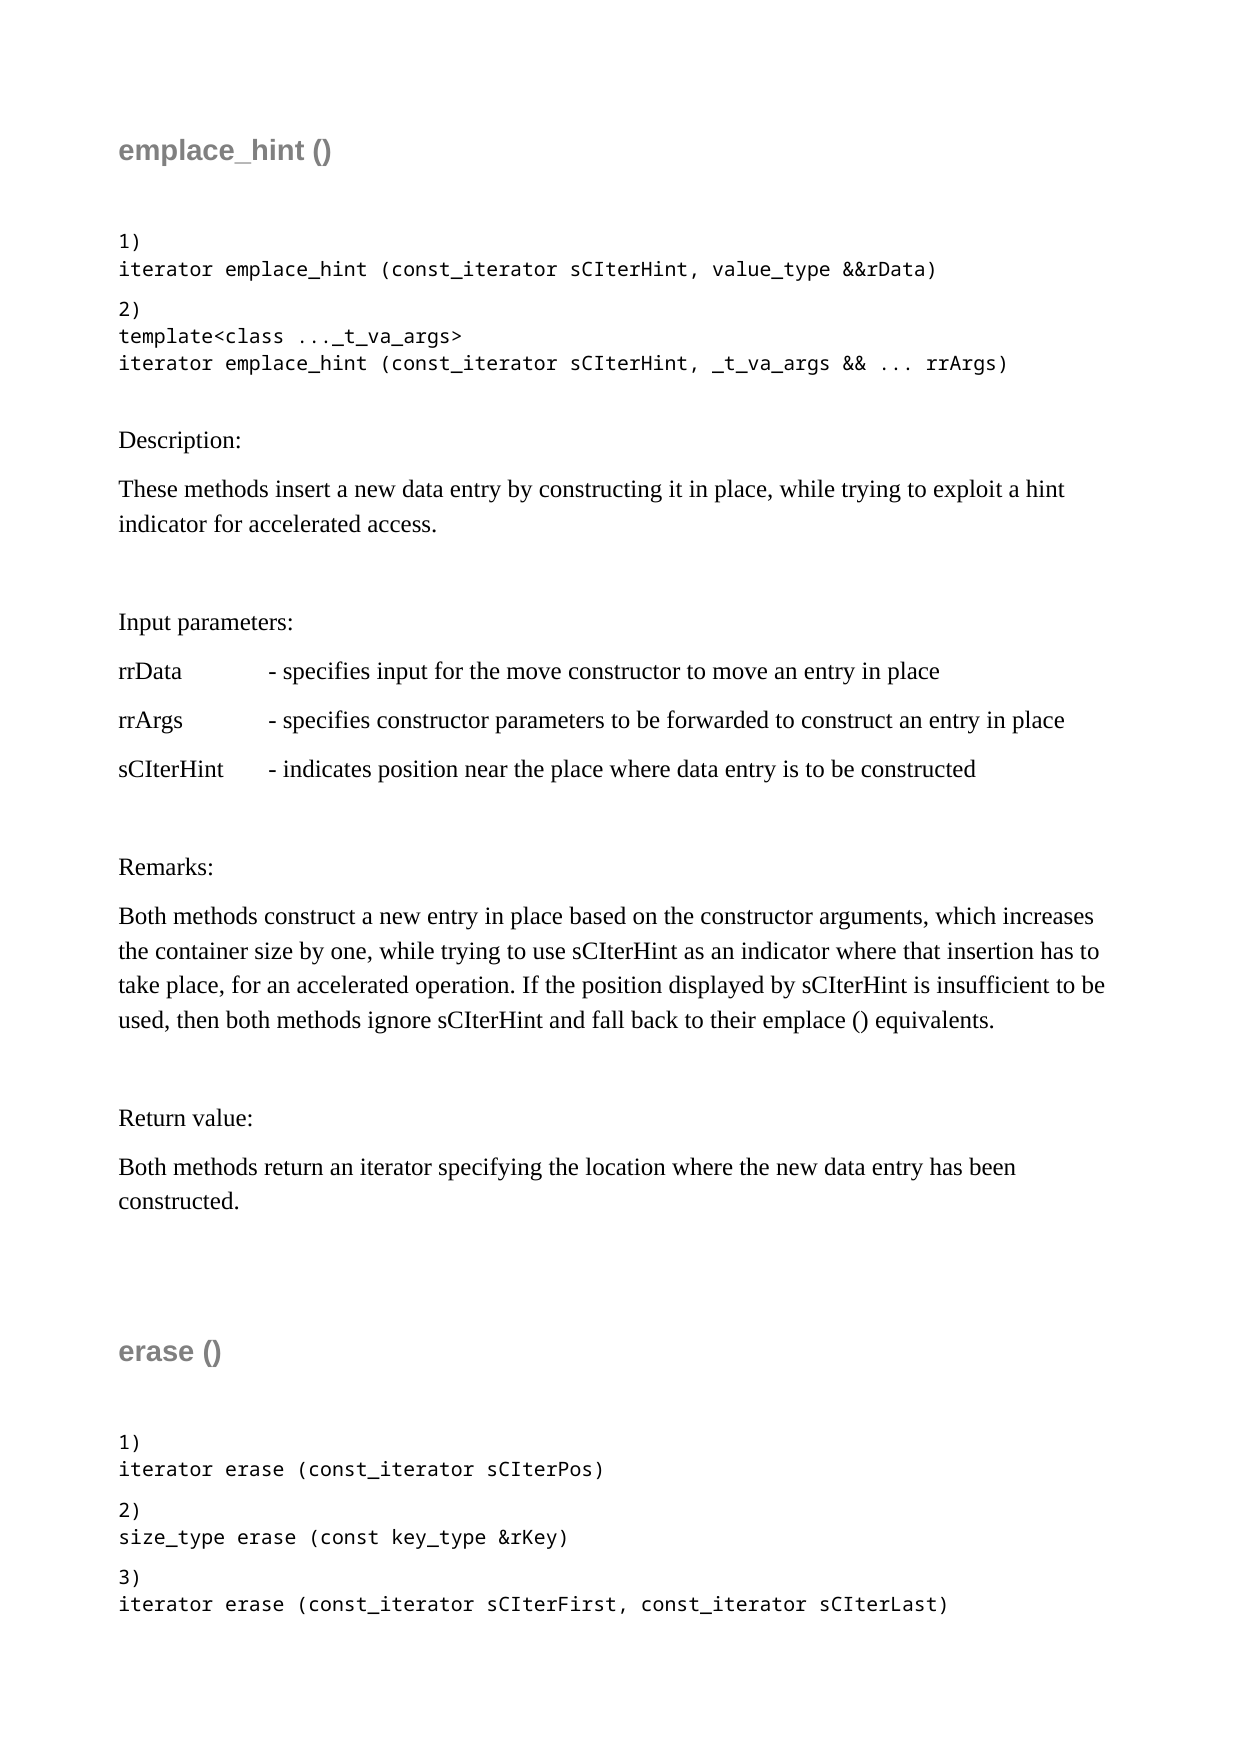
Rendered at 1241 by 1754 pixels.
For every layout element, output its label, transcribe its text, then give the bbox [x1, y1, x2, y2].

text 1) [118, 1429, 1122, 1456]
text iterator erase (const_iterator sCIterFirst, const_iterator sCIterLast) [118, 1590, 1122, 1617]
text template<class ..._t_va_args> [118, 322, 1122, 349]
text Input parameters: [118, 607, 1122, 636]
subtitle erase () [118, 1333, 1122, 1367]
text 1) [118, 228, 1122, 255]
text Description: [118, 425, 1122, 454]
text 2) [118, 1496, 1122, 1523]
text iterator erase (const_iterator sCIterPos) [118, 1456, 1122, 1483]
subtitle emplace_hint () [118, 133, 1122, 166]
text size_type erase (const key_type &rKey) [118, 1523, 1122, 1550]
text Remarks: [118, 852, 1122, 881]
text Both methods return an iterator specifying the location where the new data entry has been constructed. [118, 1152, 1122, 1215]
text rrData - specifies input for the move constructor to move an entry in place [118, 656, 1122, 685]
text rrArgs - specifies constructor parameters to be forwarded to construct an entry in place [118, 705, 1122, 734]
text iterator emplace_hint (const_iterator sCIterHint, value_type &&rData) [118, 255, 1122, 282]
text iterator emplace_hint (const_iterator sCIterHint, _t_va_args && ... rrArgs) [118, 349, 1122, 376]
text 2) [118, 295, 1122, 322]
text Return value: [118, 1103, 1122, 1132]
text These methods insert a new data entry by constructing it in place, while trying to exploit a hint indicator for accelerated access. [118, 474, 1122, 537]
text Both methods construct a new entry in place based on the constructor arguments, which increases the container size by one, while trying to use sCIterHint as an indicator where that insertion has to take place, for an accelerated operation. If the position displayed by sCIterHint is insufficient to be used, then both methods ignore sCIterHint and fall back to their emplace () equivalents. [118, 901, 1122, 1033]
text 3) [118, 1563, 1122, 1590]
text sCIterHint - indicates position near the place where data entry is to be constructed [118, 754, 1122, 783]
